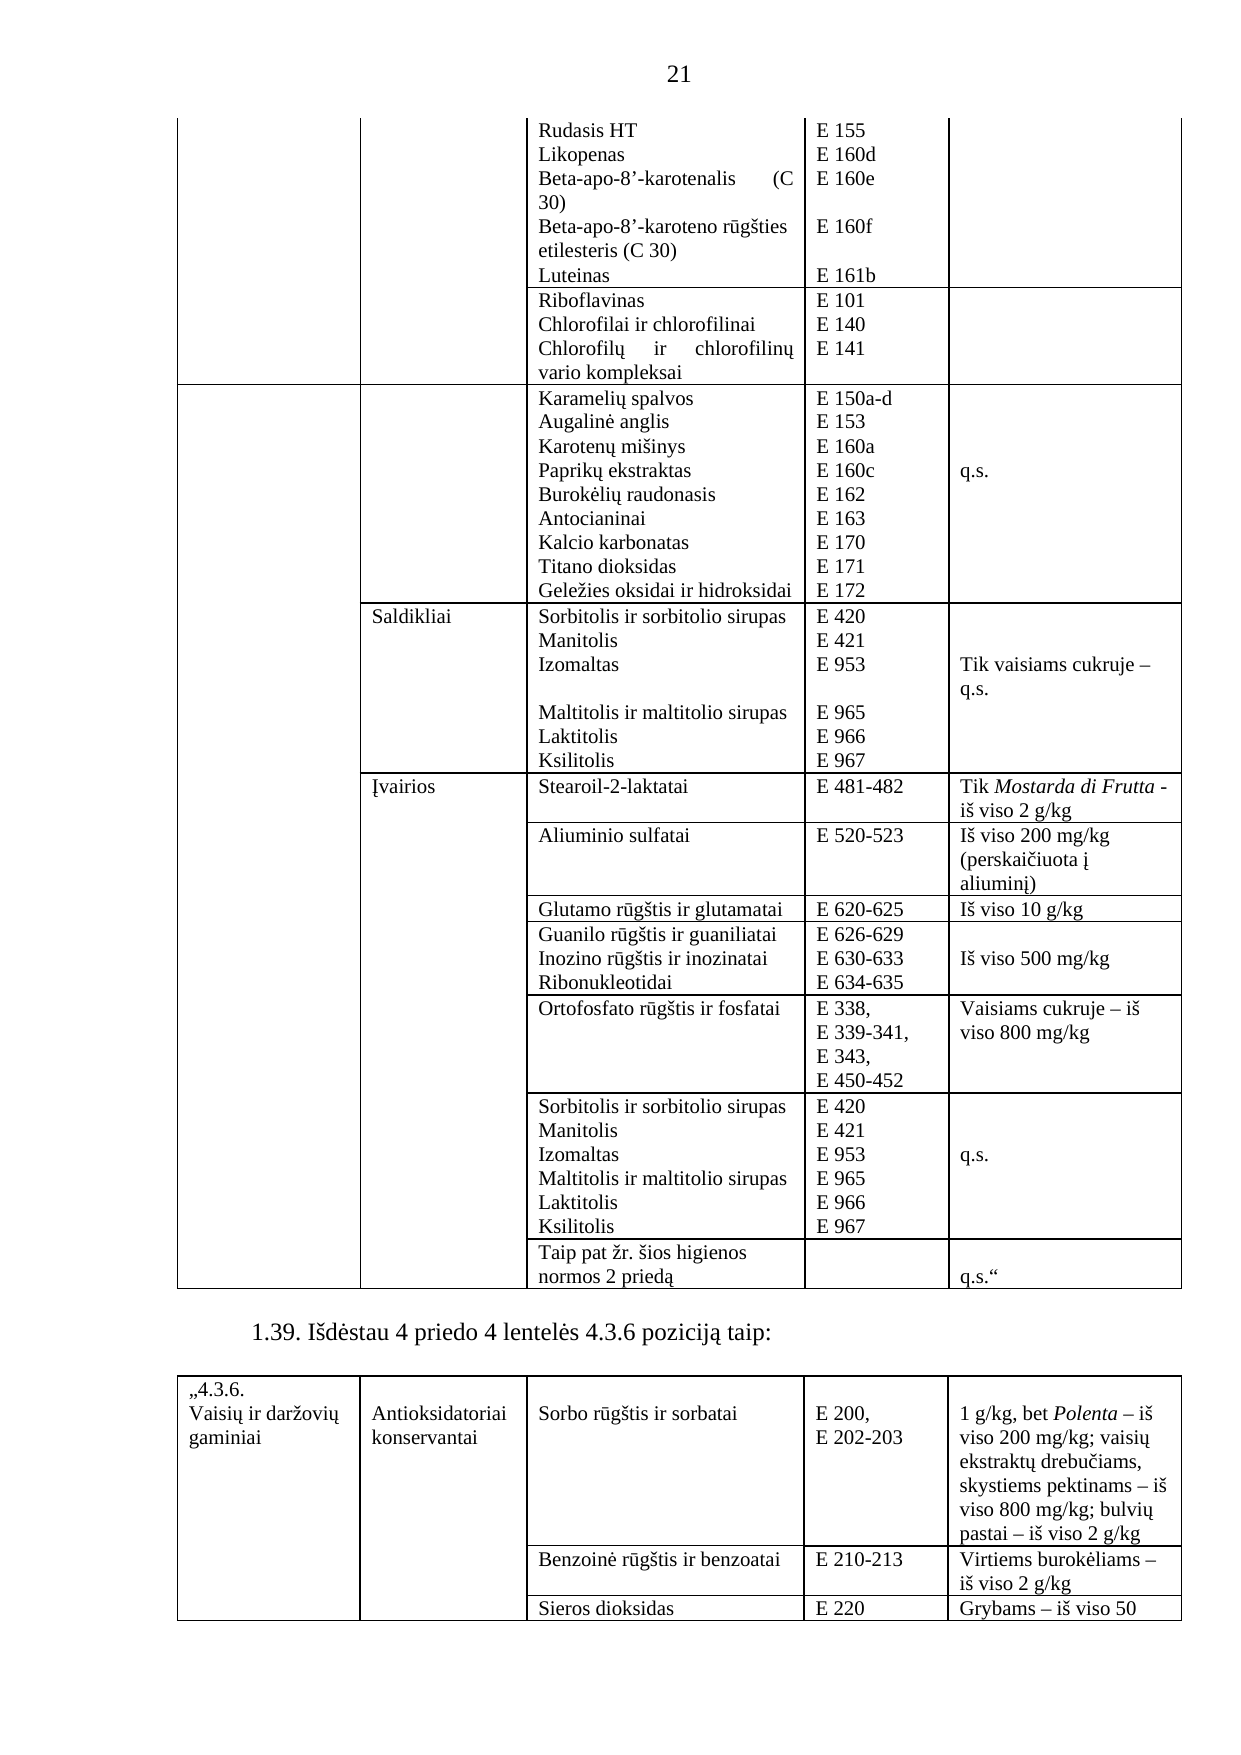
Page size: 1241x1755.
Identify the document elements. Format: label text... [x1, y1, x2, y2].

table_cell E 421 [806, 628, 948, 652]
table_cell [361, 700, 526, 724]
table_cell [361, 263, 526, 287]
table_cell [950, 1118, 1181, 1142]
table_cell q.s. [950, 458, 1181, 482]
table_header E 200, E 202-203 [805, 1377, 947, 1545]
table_header Sorbo rūgštis ir sorbatai [528, 1377, 803, 1545]
table_cell [361, 748, 526, 772]
table_cell Virtiems burokėliams – iš viso 2 g/kg [949, 1547, 1181, 1595]
table_cell E 481-482 [806, 774, 948, 822]
table_cell [361, 118, 526, 142]
table_cell Laktitolis [528, 1190, 804, 1214]
table_cell Aliuminio sulfatai [528, 823, 804, 895]
table_cell [178, 628, 360, 652]
table_cell Tik Mostarda di Frutta - iš viso 2 g/kg [950, 774, 1181, 822]
table_cell Sorbitolis ir sorbitolio sirupas [528, 604, 804, 628]
table_cell E 634-635 [806, 970, 948, 994]
table_cell [361, 946, 526, 970]
table_cell [361, 1118, 526, 1142]
table_cell [178, 482, 360, 506]
table_cell [178, 1545, 359, 1595]
table_cell [950, 288, 1181, 312]
table_cell Ortofosfato rūgštis ir fosfatai [528, 996, 804, 1092]
table_cell [950, 336, 1181, 384]
table_cell [178, 895, 360, 921]
table_cell Luteinas [528, 263, 804, 287]
table_cell [950, 554, 1181, 578]
table_cell [178, 970, 360, 994]
table_cell Antocianinai [528, 506, 804, 530]
table_cell Rudasis HT [528, 118, 804, 142]
table_cell [178, 166, 360, 214]
table_cell [950, 1190, 1181, 1214]
table_cell Saldikliai [361, 604, 526, 628]
table_cell [361, 434, 526, 458]
table_cell [178, 946, 360, 970]
table_cell E 620-625 [806, 896, 948, 921]
table_cell [361, 1238, 526, 1264]
table_cell E 155 [806, 118, 948, 142]
table_cell Likopenas [528, 142, 804, 166]
table_cell [178, 748, 360, 772]
table_cell [361, 994, 526, 1092]
table_cell Benzoinė rūgštis ir benzoatai [528, 1546, 803, 1595]
table_cell [178, 652, 360, 700]
table_cell E 153 [806, 410, 948, 433]
table_cell [178, 434, 360, 458]
table_cell Iš viso 200 mg/kg (perskaičiuota į aliuminį) [950, 823, 1181, 895]
table_cell [178, 1595, 359, 1620]
table_cell E 421 [806, 1118, 948, 1142]
table_cell E 160d [806, 142, 948, 166]
table_cell E 160e [806, 166, 948, 214]
table_cell Beta-apo-8’-karotenalis (C 30) [528, 166, 804, 214]
table_cell Ksilitolis [528, 748, 804, 772]
table_cell Kalcio karbonatas [528, 530, 804, 554]
table_cell [361, 724, 526, 748]
table_cell [361, 142, 526, 166]
table_cell [950, 434, 1181, 458]
table_cell normos 2 priedą [528, 1264, 804, 1288]
table_cell E 420 [806, 1094, 948, 1118]
table_cell [178, 554, 360, 578]
table_cell E 150a-d [806, 385, 948, 409]
table_cell [950, 142, 1181, 166]
table_cell Stearoil-2-laktatai [528, 774, 804, 822]
table_cell E 160a [806, 434, 948, 458]
table_cell E 170 [806, 530, 948, 554]
table_cell [178, 118, 360, 142]
table_header 1 g/kg, bet Polenta – iš viso 200 mg/kg; vaisių ekstraktų drebučiams, skystiems pektinams – iš viso 800 mg/kg; bulvių pastai – iš viso 2 g/kg [949, 1377, 1181, 1545]
table_header „4.3.6. Vaisių ir daržovių gaminiai [178, 1377, 359, 1545]
table_cell E 141 [806, 336, 948, 384]
table_cell [178, 1118, 360, 1142]
table_cell [950, 506, 1181, 530]
table_cell [950, 1214, 1181, 1238]
table_cell Burokėlių raudonasis [528, 482, 804, 506]
table_cell [178, 1166, 360, 1190]
table_cell E 630-633 [806, 946, 948, 970]
table_cell [361, 895, 526, 921]
table_cell Karotenų mišinys [528, 434, 804, 458]
table_cell E 967 [806, 1214, 948, 1238]
table_cell [178, 214, 360, 262]
table_cell [950, 970, 1181, 994]
table_cell Izomaltas [528, 652, 804, 700]
table_cell Sieros dioksidas [528, 1596, 803, 1620]
table_cell [178, 312, 360, 336]
table_cell [361, 578, 526, 602]
table_cell [361, 530, 526, 554]
table_cell [178, 410, 360, 433]
table_cell E 161b [806, 263, 948, 287]
table_header Antioksidatoriai konservantai [361, 1377, 526, 1545]
table_cell [361, 554, 526, 578]
table_cell E 967 [806, 748, 948, 772]
table_cell [178, 822, 360, 895]
table_cell [950, 312, 1181, 336]
table_cell E 160f [806, 214, 948, 262]
table_cell [361, 628, 526, 652]
table_cell [361, 921, 526, 946]
table_cell Geležies oksidai ir hidroksidai [528, 578, 804, 602]
table_cell [950, 166, 1181, 214]
table_cell [950, 482, 1181, 506]
table_cell E 171 [806, 554, 948, 578]
table_cell [178, 142, 360, 166]
table_cell E 965 [806, 1166, 948, 1190]
table_cell Sorbitolis ir sorbitolio sirupas [528, 1094, 804, 1118]
table_cell [361, 822, 526, 895]
table_cell Taip pat žr. šios higienos [528, 1240, 804, 1264]
table_cell [950, 410, 1181, 433]
table_cell E 140 [806, 312, 948, 336]
table_cell [178, 700, 360, 724]
table_cell [178, 336, 360, 384]
table_cell [178, 1190, 360, 1214]
table_cell [361, 1264, 526, 1288]
table_cell E 101 [806, 288, 948, 312]
table_cell [806, 1240, 948, 1264]
table_cell Paprikų ekstraktas [528, 458, 804, 482]
table_cell E 966 [806, 724, 948, 748]
table_cell E 160c [806, 458, 948, 482]
table_cell [361, 385, 526, 409]
table_cell [950, 118, 1181, 142]
table_cell [950, 1240, 1181, 1264]
table_cell [178, 724, 360, 748]
table_cell Izomaltas [528, 1142, 804, 1166]
table_cell Laktitolis [528, 724, 804, 748]
table_cell [950, 578, 1181, 602]
table_cell E 520-523 [806, 823, 948, 895]
table_cell Titano dioksidas [528, 554, 804, 578]
table_cell E 420 [806, 604, 948, 628]
table_cell [178, 506, 360, 530]
table_cell [361, 336, 526, 384]
table_cell E 162 [806, 482, 948, 506]
table_cell E 626-629 [806, 922, 948, 946]
table_cell [178, 1238, 360, 1264]
table_cell [950, 748, 1181, 772]
table_cell [361, 652, 526, 700]
table_cell q.s. [950, 1142, 1181, 1166]
table_cell Ribonukleotidai [528, 970, 804, 994]
table_cell Manitolis [528, 628, 804, 652]
table_cell [950, 700, 1181, 724]
table_cell [178, 1214, 360, 1238]
table_cell [178, 385, 360, 409]
table_cell [361, 312, 526, 336]
table_cell [950, 1166, 1181, 1190]
table_cell [361, 1214, 526, 1238]
table_cell E 966 [806, 1190, 948, 1214]
table_cell E 172 [806, 578, 948, 602]
table_cell E 953 [806, 1142, 948, 1166]
table_cell [361, 410, 526, 433]
table_cell [178, 578, 360, 602]
table_cell Inozino rūgštis ir inozinatai [528, 946, 804, 970]
table_cell [361, 1545, 526, 1595]
table_cell Riboflavinas [528, 288, 804, 312]
table_cell [178, 1092, 360, 1118]
table_cell [361, 1142, 526, 1166]
table_cell Manitolis [528, 1118, 804, 1142]
table_cell [178, 530, 360, 554]
table_cell Chlorofilų ir chlorofilinų vario kompleksai [528, 336, 804, 384]
table_cell Maltitolis ir maltitolio sirupas [528, 1166, 804, 1190]
table_cell Iš viso 500 mg/kg [950, 946, 1181, 970]
table_cell [178, 772, 360, 822]
table_cell Karamelių spalvos [528, 385, 804, 409]
text 1.39. Išdėstau 4 priedo 4 lentelės 4.3.6 poziciją taip: [177, 1317, 1181, 1346]
table_cell Įvairios [361, 774, 526, 822]
table_cell [361, 1092, 526, 1118]
table_cell [950, 922, 1181, 946]
table_cell [361, 458, 526, 482]
table_cell Guanilo rūgštis ir guaniliatai [528, 922, 804, 946]
table_cell [950, 263, 1181, 287]
table_cell Glutamo rūgštis ir glutamatai [528, 896, 804, 921]
table_cell E 163 [806, 506, 948, 530]
table_cell [806, 1264, 948, 1288]
table_cell Beta-apo-8’-karoteno rūgšties etilesteris (C 30) [528, 214, 804, 262]
table_cell [950, 604, 1181, 628]
table_cell Grybams – iš viso 50 [949, 1596, 1181, 1620]
table_cell [178, 263, 360, 287]
table_cell [178, 1264, 360, 1288]
table_cell [950, 628, 1181, 652]
table_cell Vaisiams cukruje – iš viso 800 mg/kg [950, 996, 1181, 1092]
table_cell [178, 994, 360, 1092]
table_cell [361, 166, 526, 214]
table_cell [361, 214, 526, 262]
table_cell E 338, E 339-341, E 343, E 450-452 [806, 996, 948, 1092]
table_cell [361, 506, 526, 530]
table_cell [361, 970, 526, 994]
table_cell [361, 482, 526, 506]
table_cell [950, 724, 1181, 748]
table_cell [361, 287, 526, 312]
table_cell Augalinė anglis [528, 410, 804, 433]
table_cell E 220 [805, 1596, 947, 1620]
table_cell [950, 1094, 1181, 1118]
table_cell Maltitolis ir maltitolio sirupas [528, 700, 804, 724]
table_cell [178, 602, 360, 628]
table_cell [178, 921, 360, 946]
table_cell Tik vaisiams cukruje – q.s. [950, 652, 1181, 700]
table_cell [361, 1190, 526, 1214]
table_cell [361, 1595, 526, 1620]
table_cell [178, 287, 360, 312]
table_cell [178, 1142, 360, 1166]
table_cell Ksilitolis [528, 1214, 804, 1238]
table_cell [361, 1166, 526, 1190]
table_cell Chlorofilai ir chlorofilinai [528, 312, 804, 336]
table_cell E 210-213 [805, 1547, 947, 1595]
table_cell [178, 458, 360, 482]
table_cell [950, 214, 1181, 262]
table_cell q.s.“ [950, 1264, 1181, 1288]
table_cell E 953 [806, 652, 948, 700]
table_cell E 965 [806, 700, 948, 724]
table_cell [950, 530, 1181, 554]
table_cell Iš viso 10 g/kg [950, 896, 1181, 921]
table_cell [950, 385, 1181, 409]
